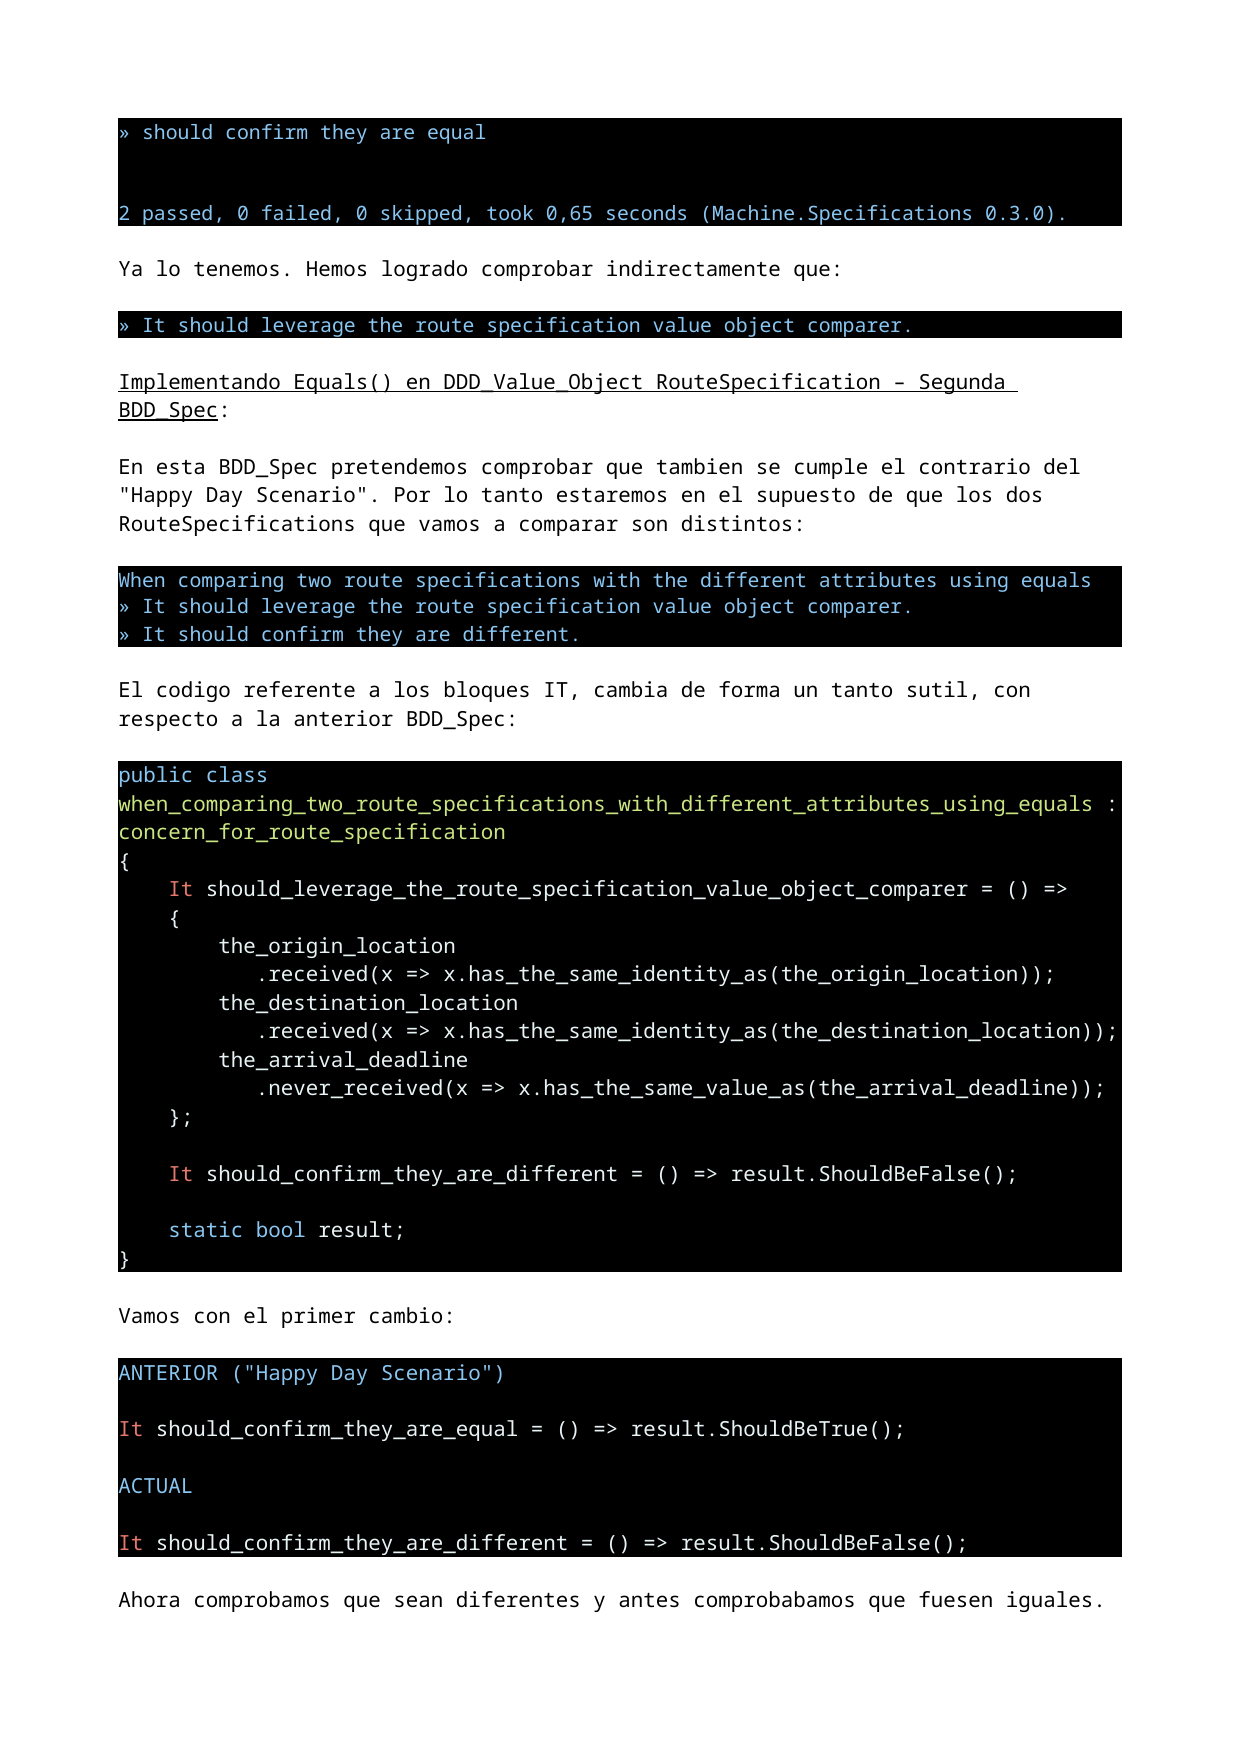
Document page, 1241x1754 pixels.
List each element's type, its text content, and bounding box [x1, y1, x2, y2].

text the_origin_location [118, 931, 1122, 959]
text .never_received(x => x.has_the_same_value_as(the_arrival_deadline)); [118, 1073, 1122, 1102]
text static bool result; [118, 1216, 1122, 1244]
text It should_confirm_they_are_different = () => result.ShouldBeFalse(); [118, 1528, 1122, 1557]
text It should_leverage_the_route_specification_value_object_comparer = () => [118, 874, 1122, 903]
text Ahora comprobamos que sean diferentes y antes comprobabamos que fuesen iguales. [118, 1585, 1122, 1614]
text ACTUAL [118, 1471, 1122, 1500]
text { [118, 903, 1122, 931]
text » should confirm they are equal [118, 118, 1122, 145]
text the_arrival_deadline [118, 1045, 1122, 1073]
text ANTERIOR ("Happy Day Scenario") [118, 1358, 1122, 1386]
text It should_confirm_they_are_different = () => result.ShouldBeFalse(); [118, 1159, 1122, 1187]
text Implementando Equals() en DDD_Value_Object RouteSpecification – Segunda BDD_Spec: [118, 367, 1122, 424]
text » It should confirm they are different. [118, 620, 1122, 647]
text » It should leverage the route specification value object comparer. [118, 311, 1122, 338]
text 2 passed, 0 failed, 0 skipped, took 0,65 seconds (Machine.Specifications 0.3.0). [118, 199, 1122, 226]
text { [118, 846, 1122, 874]
text public class when_comparing_two_route_specifications_with_different_attributes_using_equals : [118, 761, 1122, 817]
text Ya lo tenemos. Hemos logrado comprobar indirectamente que: [118, 254, 1122, 283]
text concern_for_route_specification [118, 817, 1122, 846]
text }; [118, 1102, 1122, 1130]
text Vamos con el primer cambio: [118, 1301, 1122, 1329]
text El codigo referente a los bloques IT, cambia de forma un tanto sutil, con respecto a la anterior BDD_Spec: [118, 675, 1122, 732]
text .received(x => x.has_the_same_identity_as(the_origin_location)); [118, 959, 1122, 988]
text } [118, 1244, 1122, 1272]
text » It should leverage the route specification value object comparer. [118, 593, 1122, 620]
text When comparing two route specifications with the different attributes using equals [118, 566, 1122, 593]
text .received(x => x.has_the_same_identity_as(the_destination_location)); [118, 1016, 1122, 1045]
text the_destination_location [118, 988, 1122, 1016]
text En esta BDD_Spec pretendemos comprobar que tambien se cumple el contrario del "Happy Day Scenario". Por lo tanto estaremos en el supuesto de que los dos RouteSpecifications que vamos a comparar son distintos: [118, 452, 1122, 537]
text It should_confirm_they_are_equal = () => result.ShouldBeTrue(); [118, 1414, 1122, 1443]
